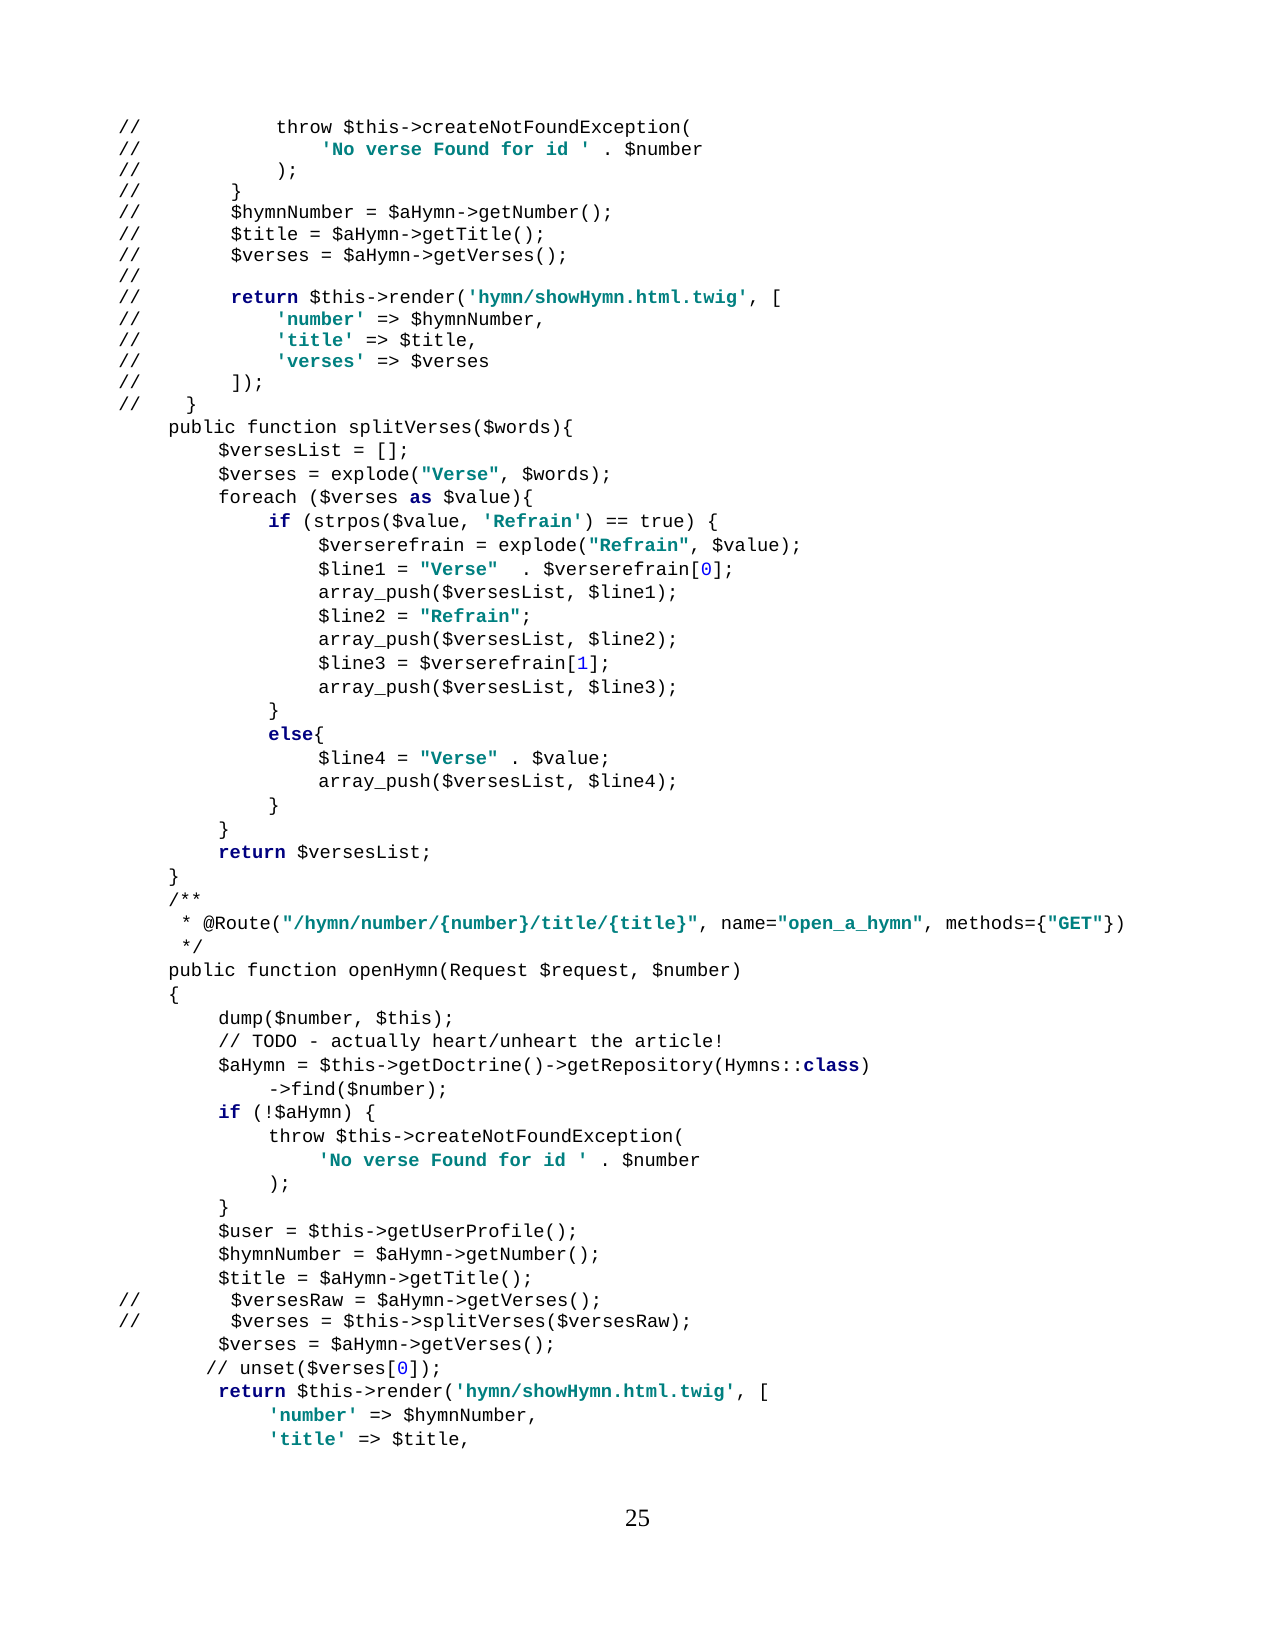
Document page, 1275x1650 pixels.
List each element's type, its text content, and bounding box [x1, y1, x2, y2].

text else{ [118, 723, 1157, 747]
text 'number' => $hymnNumber, [118, 1404, 1157, 1428]
text ); [118, 1172, 1157, 1196]
text // } [118, 394, 1157, 416]
text // 'No verse Found for id ' . $number [118, 139, 1157, 161]
text return $this->render('hymn/showHymn.html.twig', [ [118, 1380, 1157, 1404]
text $verserefrain = explode("Refrain", $value); [118, 534, 1157, 557]
text // [118, 267, 1157, 288]
text // 'title' => $title, [118, 331, 1157, 352]
text if (strpos($value, 'Refrain') == true) { [118, 510, 1157, 534]
text } [118, 699, 1157, 723]
text */ [118, 936, 1157, 959]
text return $versesList; [118, 841, 1157, 865]
text if (!$aHymn) { [118, 1101, 1157, 1125]
text } [118, 794, 1157, 818]
text } [118, 865, 1157, 888]
text // $hymnNumber = $aHymn->getNumber(); [118, 203, 1157, 224]
text // TODO - actually heart/unheart the article! [118, 1030, 1157, 1054]
text // 'number' => $hymnNumber, [118, 309, 1157, 331]
text array_push($versesList, $line4); [118, 770, 1157, 794]
text $line2 = "Refrain"; [118, 605, 1157, 628]
text public function openHymn(Request $request, $number) [118, 959, 1157, 983]
text } [118, 818, 1157, 841]
text * @Route("/hymn/number/{number}/title/{title}", name="open_a_hymn", methods={"GET"}) [118, 912, 1157, 936]
text $versesList = []; [118, 439, 1157, 463]
text public function splitVerses($words){ [118, 416, 1157, 439]
text // 'verses' => $verses [118, 352, 1157, 373]
text } [118, 1196, 1157, 1219]
text array_push($versesList, $line1); [118, 581, 1157, 605]
text $verses = explode("Verse", $words); [118, 463, 1157, 487]
text // unset($verses[0]); [118, 1357, 1157, 1380]
text $aHymn = $this->getDoctrine()->getRepository(Hymns::class) [118, 1054, 1157, 1078]
text $verses = $aHymn->getVerses(); [118, 1333, 1157, 1357]
text // $title = $aHymn->getTitle(); [118, 224, 1157, 246]
text dump($number, $this); [118, 1007, 1157, 1030]
text // $verses = $this->splitVerses($versesRaw); [118, 1312, 1157, 1333]
text $line3 = $verserefrain[1]; [118, 652, 1157, 676]
text // throw $this->createNotFoundException( [118, 118, 1157, 139]
text // ); [118, 161, 1157, 182]
text $line1 = "Verse" . $verserefrain[0]; [118, 557, 1157, 581]
text 'title' => $title, [118, 1428, 1157, 1451]
text throw $this->createNotFoundException( [118, 1125, 1157, 1149]
text array_push($versesList, $line3); [118, 676, 1157, 699]
text array_push($versesList, $line2); [118, 628, 1157, 652]
text // $verses = $aHymn->getVerses(); [118, 246, 1157, 267]
text // } [118, 182, 1157, 203]
text // return $this->render('hymn/showHymn.html.twig', [ [118, 288, 1157, 309]
text ->find($number); [118, 1078, 1157, 1101]
text foreach ($verses as $value){ [118, 487, 1157, 510]
text // ]); [118, 373, 1157, 394]
text { [118, 983, 1157, 1007]
text // $versesRaw = $aHymn->getVerses(); [118, 1291, 1157, 1312]
text $title = $aHymn->getTitle(); [118, 1267, 1157, 1291]
text $hymnNumber = $aHymn->getNumber(); [118, 1243, 1157, 1267]
text /** [118, 888, 1157, 912]
text $user = $this->getUserProfile(); [118, 1219, 1157, 1243]
text $line4 = "Verse" . $value; [118, 747, 1157, 770]
text 'No verse Found for id ' . $number [118, 1149, 1157, 1172]
